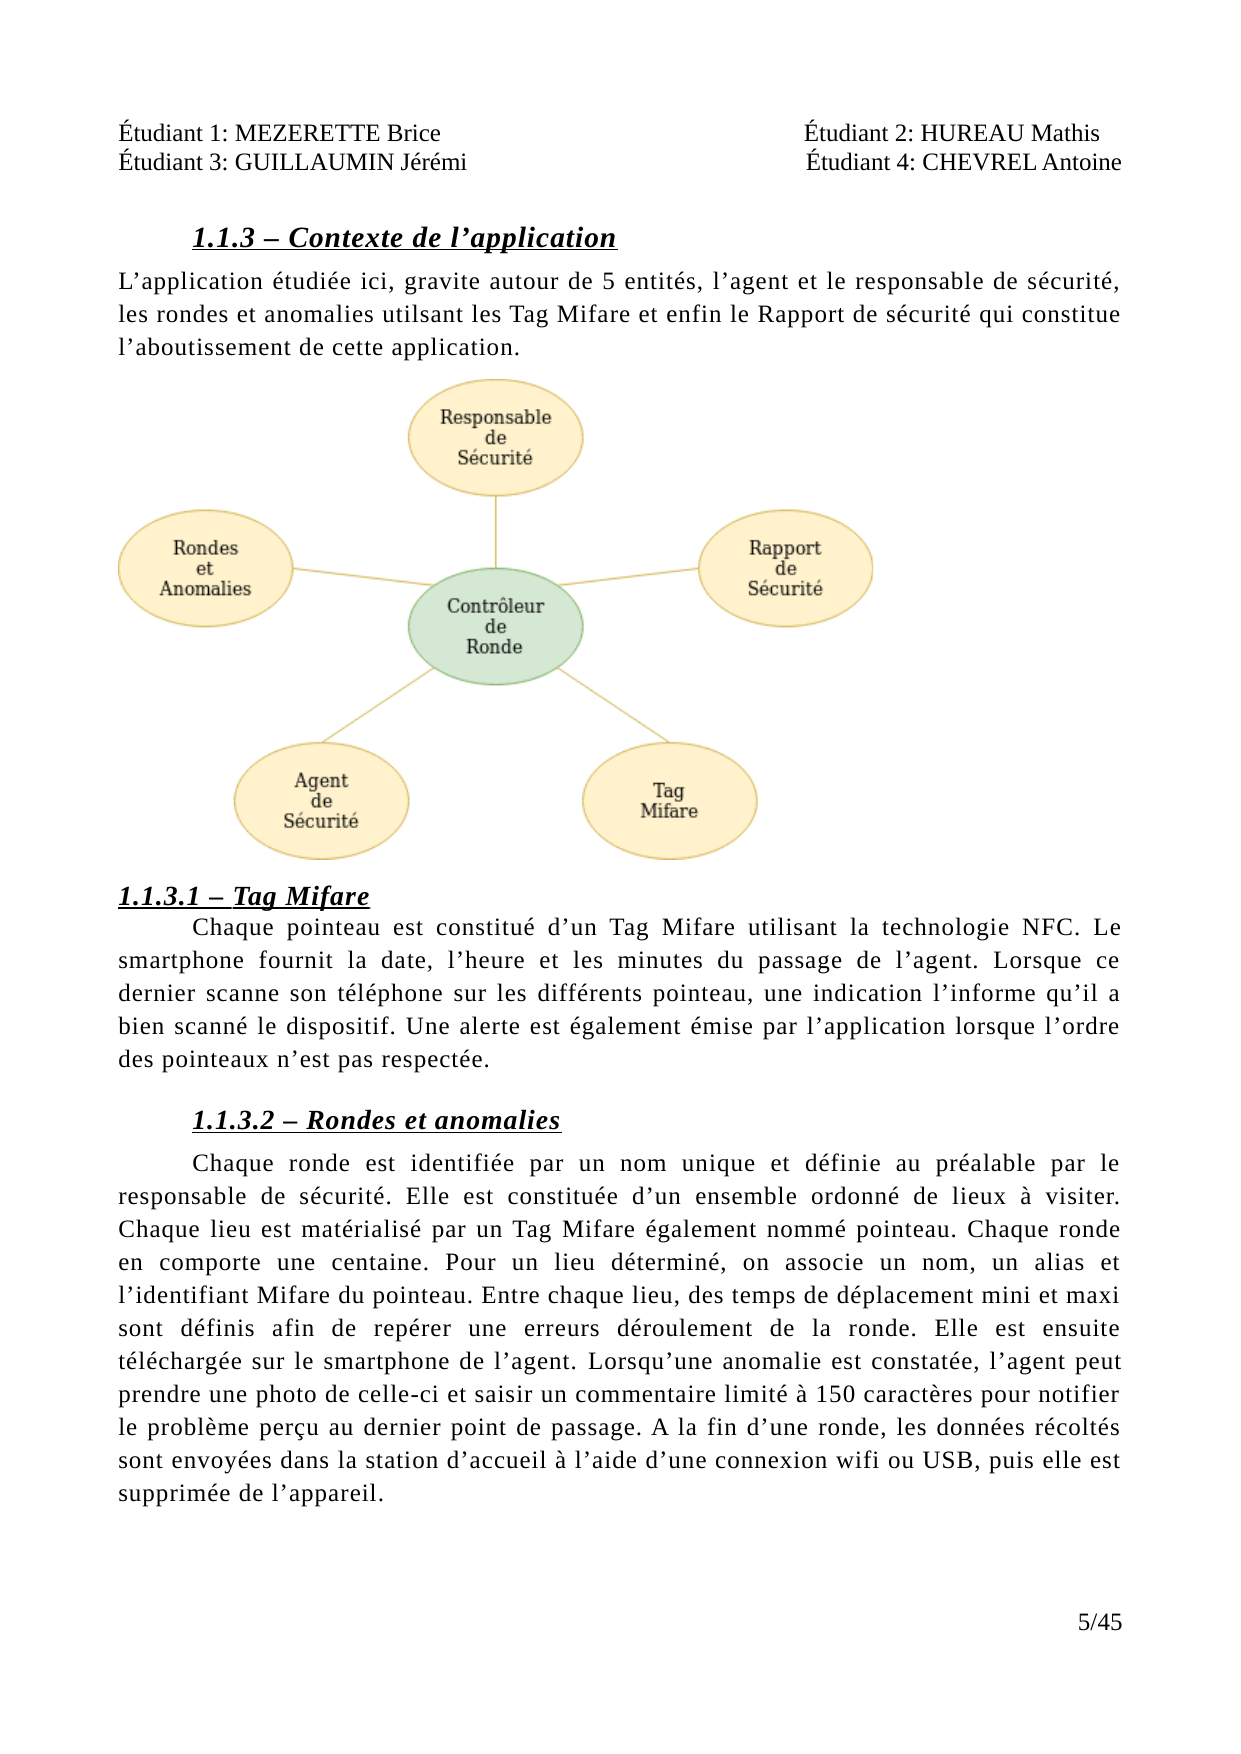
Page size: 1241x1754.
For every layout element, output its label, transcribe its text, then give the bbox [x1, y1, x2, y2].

picture [118, 379, 874, 860]
text Chaque pointeau est constitué d’un Tag Mifare utilisant la technologie NFC. Le smartphone fournit la date, l’heure et les minutes du passage de l’agent. Lorsque ce dernier scanne son téléphone sur les différents pointeau, une indication l’informe qu’il a bien scanné le dispositif. Une alerte est également émise par l’application lorsque l’ordre des pointeaux n’est pas respectée. [118, 912, 1122, 1072]
text L’application étudiée ici, gravite autour de 5 entités, l’agent et le responsable de sécurité, les rondes et anomalies utilsant les Tag Mifare et enfin le Rapport de sécurité qui constitue l’aboutissement de cette application. [118, 266, 1122, 361]
text Chaque ronde est identifiée par un nom unique et définie au préalable par le responsable de sécurité. Elle est constituée d’un ensemble ordonné de lieux à visiter. Chaque lieu est matérialisé par un Tag Mifare également nommé pointeau. Chaque ronde en comporte une centaine. Pour un lieu déterminé, on associe un nom, un alias et l’identifiant Mifare du pointeau. Entre chaque lieu, des temps de déplacement mini et maxi sont définis afin de repérer une erreurs déroulement de la ronde. Elle est ensuite téléchargée sur le smartphone de l’agent. Lorsqu’une anomalie est constatée, l’agent peut prendre une photo de celle-ci et saisir un commentaire limité à 150 caractères pour notifier le problème perçu au dernier point de passage. A la fin d’une ronde, les données récoltés sont envoyées dans la station d’accueil à l’aide d’une connexion wifi ou USB, puis elle est supprimée de l’appareil. [118, 1148, 1122, 1507]
subtitle 1.1.3.2 – Rondes et anomalies [118, 1104, 1122, 1136]
text 1.1.3.1 – Tag Mifare [118, 878, 1122, 912]
subtitle 1.1.3 – Contexte de l’application [118, 220, 1122, 253]
